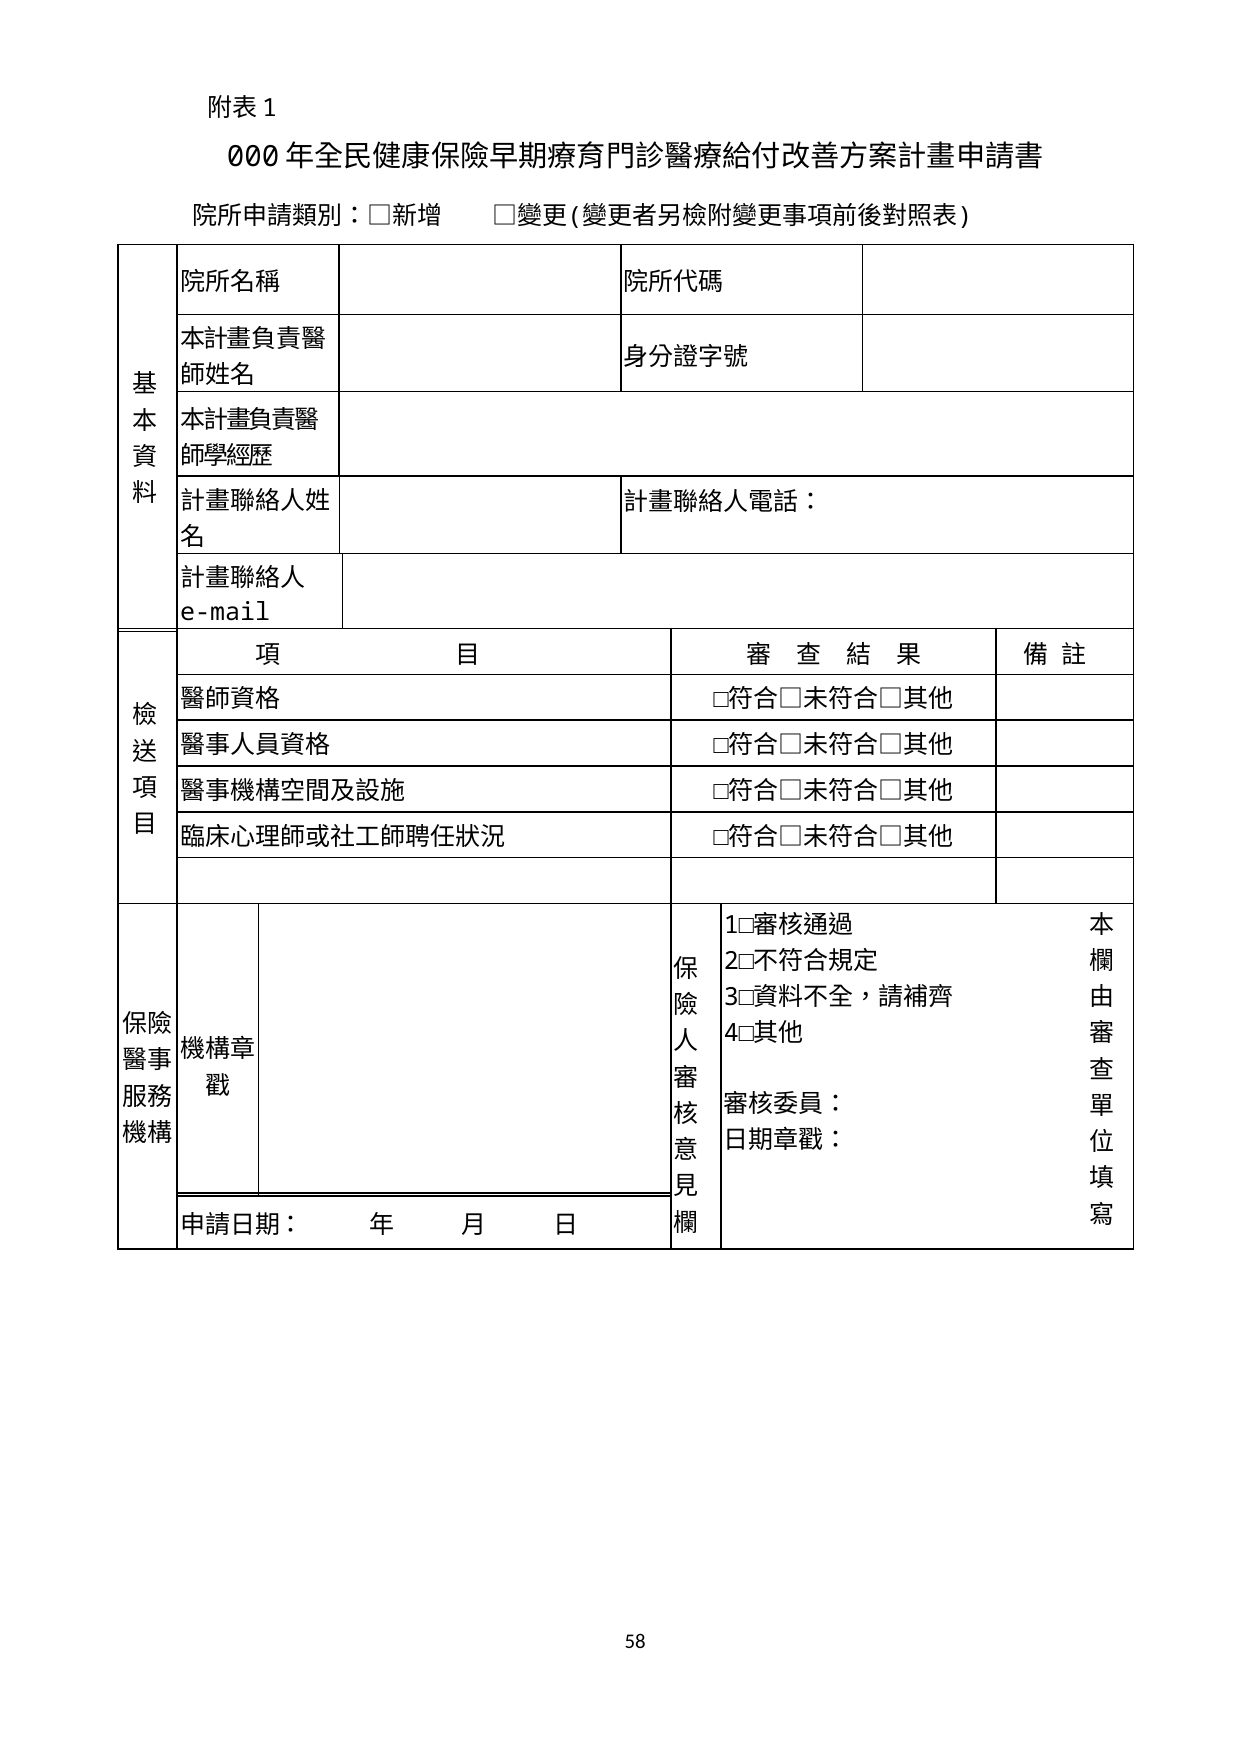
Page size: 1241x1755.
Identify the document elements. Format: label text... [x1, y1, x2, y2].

table_cell 醫師資格 [178, 675, 670, 719]
text 院所申請類別：□新增 □變更(變更者另檢附變更事項前後對照表) [192, 198, 1078, 231]
table_cell 申請日期： 年 月 日 [178, 1197, 670, 1248]
table_cell 1□審核通過 2□不符合規定 3□資料不全，請補齊 4□其他 審核委員： 日期章戳： [722, 904, 1074, 1248]
table_cell [340, 477, 620, 553]
table_cell [997, 675, 1133, 719]
table_cell 本計畫負責醫師學經歷 [178, 392, 338, 475]
table_cell 計畫聯絡人e-mail [178, 554, 342, 628]
table_cell [997, 813, 1133, 857]
table_cell □符合□未符合□其他 [672, 721, 995, 765]
table_cell 備 註 [997, 629, 1133, 673]
table_header 院所代碼 [622, 245, 862, 314]
table_cell 醫事機構空間及設施 [178, 767, 670, 811]
table_cell 機構章戳 [178, 904, 258, 1192]
table_header [863, 245, 1133, 314]
text 000年全民健康保險早期療育門診醫療給付改善方案計畫申請書 [192, 139, 1078, 173]
table_cell 保險醫事服務機構 [119, 904, 176, 1248]
table_cell 醫事人員資格 [178, 721, 670, 765]
table_cell 保險人審核意見欄 [672, 904, 720, 1248]
table_cell [997, 767, 1133, 811]
text 附表1 [207, 75, 1078, 127]
table_cell [997, 721, 1133, 765]
table_cell [672, 858, 995, 903]
table_cell [340, 392, 1133, 475]
table_cell 項 目 [178, 629, 670, 673]
table_cell □符合□未符合□其他 [672, 813, 995, 857]
table_cell [997, 858, 1133, 903]
table_header [340, 245, 620, 314]
table_cell [340, 315, 620, 391]
table_cell [863, 315, 1133, 391]
table_header 基本資料 [119, 245, 176, 628]
table_cell □符合□未符合□其他 [672, 675, 995, 719]
table_cell 審 查 結 果 [672, 629, 995, 673]
table_cell [178, 858, 670, 903]
table_cell 身分證字號 [622, 315, 862, 391]
table_cell 本欄由審查單位填寫 [1074, 904, 1133, 1248]
table_cell 臨床心理師或社工師聘任狀況 [178, 813, 670, 857]
table_cell [259, 904, 670, 1192]
table_cell □符合□未符合□其他 [672, 767, 995, 811]
table_cell 檢送項目 [119, 632, 176, 903]
table_cell 計畫聯絡人電話： [622, 477, 1133, 553]
table_cell 計畫聯絡人姓名 [178, 477, 339, 553]
table_header 院所名稱 [178, 245, 338, 314]
table_cell [343, 554, 1133, 628]
table_cell 本計畫負責醫師姓名 [178, 315, 338, 391]
